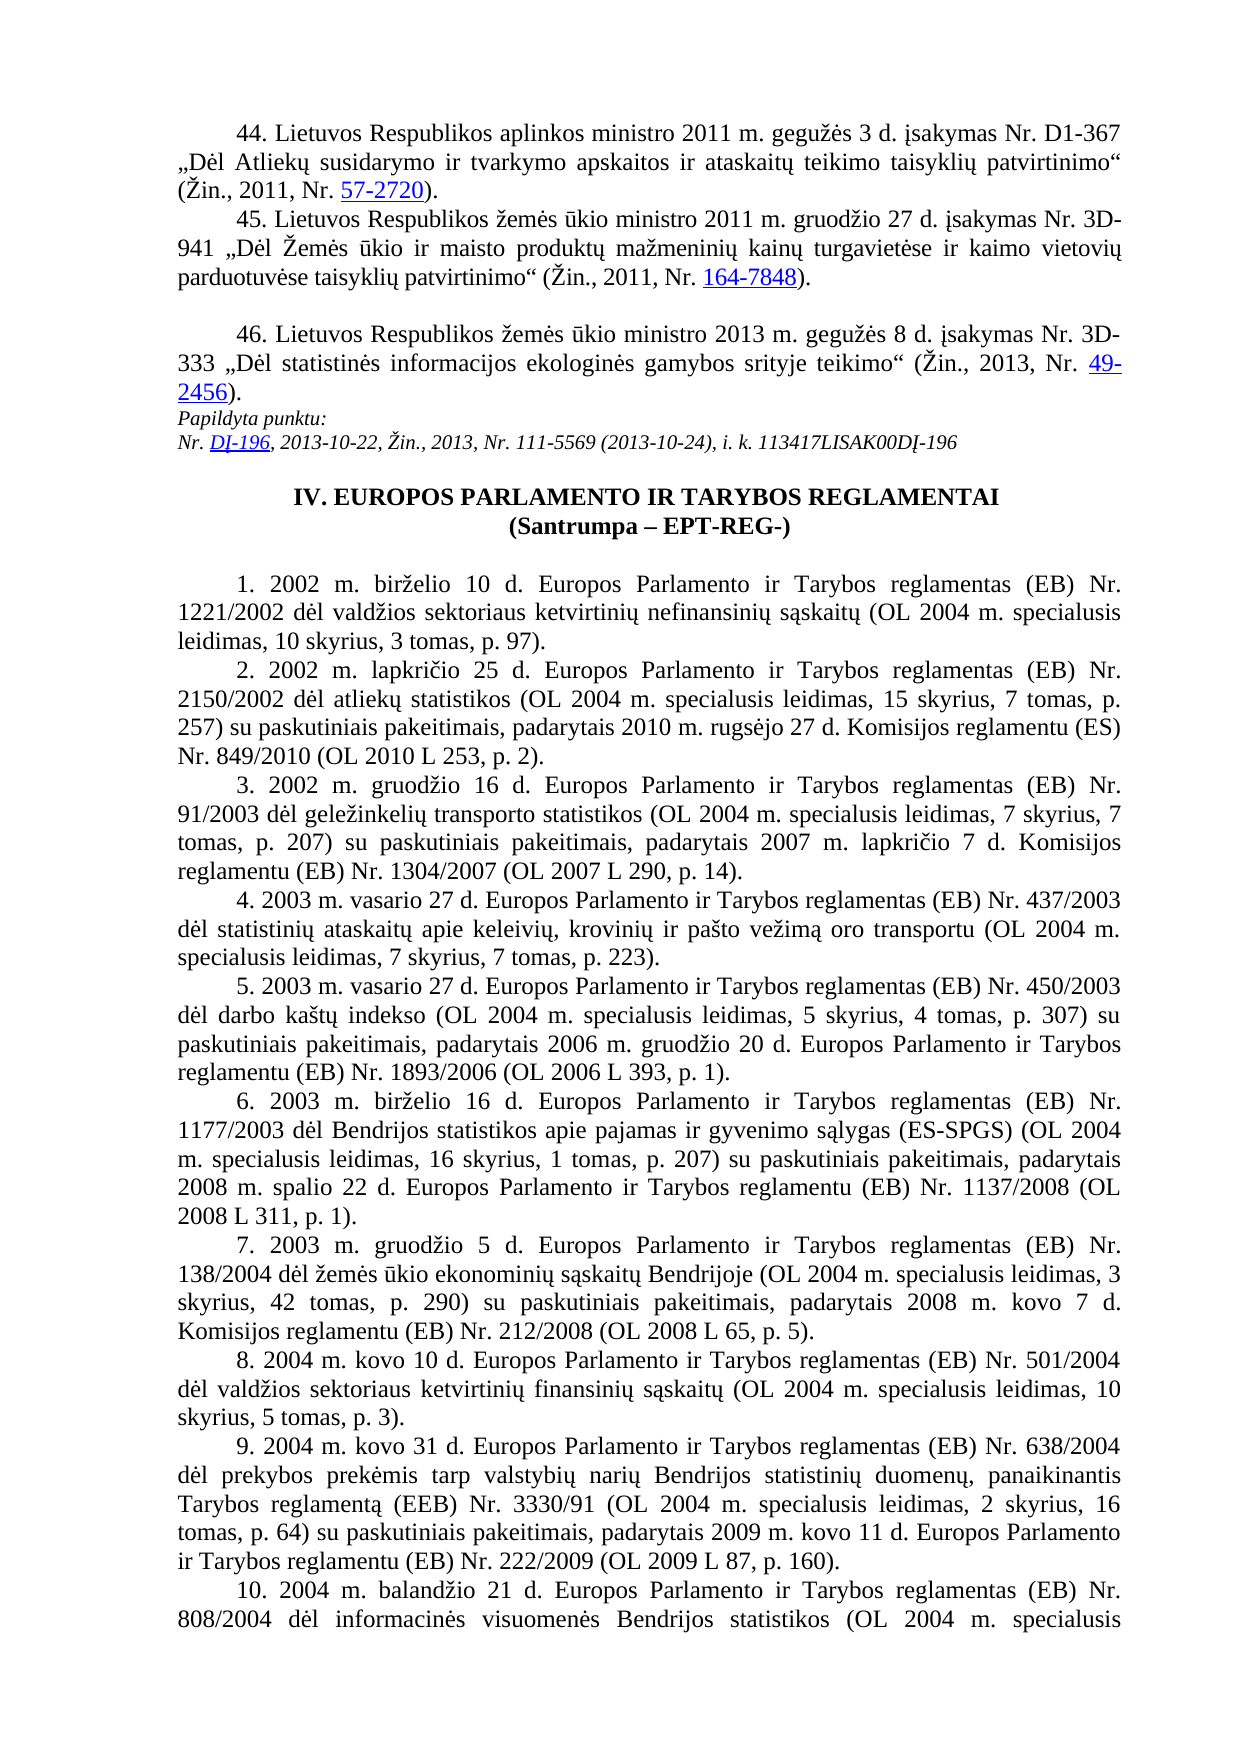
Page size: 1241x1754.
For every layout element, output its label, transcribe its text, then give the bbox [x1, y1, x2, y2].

text Nr. DĮ-196, 2013-10-22, Žin., 2013, Nr. 111-5569 (2013-10-24), i. k. 113417LISAK00DĮ-196 [177, 430, 1122, 454]
text 9. 2004 m. kovo 31 d. Europos Parlamento ir Tarybos reglamentas (EB) Nr. 638/2004 dėl prekybos prekėmis tarp valstybių narių Bendrijos statistinių duomenų, panaikinantis Tarybos reglamentą (EEB) Nr. 3330/91 (OL 2004 m. specialusis leidimas, 2 skyrius, 16 tomas, p. 64) su paskutiniais pakeitimais, padarytais 2009 m. kovo 11 d. Europos Parlamento ir Tarybos reglamentu (EB) Nr. 222/2009 (OL 2009 L 87, p. 160). [177, 1431, 1122, 1575]
text 8. 2004 m. kovo 10 d. Europos Parlamento ir Tarybos reglamentas (EB) Nr. 501/2004 dėl valdžios sektoriaus ketvirtinių finansinių sąskaitų (OL 2004 m. specialusis leidimas, 10 skyrius, 5 tomas, p. 3). [177, 1345, 1122, 1431]
text 5. 2003 m. vasario 27 d. Europos Parlamento ir Tarybos reglamentas (EB) Nr. 450/2003 dėl darbo kaštų indekso (OL 2004 m. specialusis leidimas, 5 skyrius, 4 tomas, p. 307) su paskutiniais pakeitimais, padarytais 2006 m. gruodžio 20 d. Europos Parlamento ir Tarybos reglamentu (EB) Nr. 1893/2006 (OL 2006 L 393, p. 1). [177, 971, 1122, 1086]
text Papildyta punktu: [177, 406, 1122, 430]
text 1. 2002 m. birželio 10 d. Europos Parlamento ir Tarybos reglamentas (EB) Nr. 1221/2002 dėl valdžios sektoriaus ketvirtinių nefinansinių sąskaitų (OL 2004 m. specialusis leidimas, 10 skyrius, 3 tomas, p. 97). [177, 569, 1122, 655]
text 46. Lietuvos Respublikos žemės ūkio ministro 2013 m. gegužės 8 d. įsakymas Nr. 3D-333 „Dėl statistinės informacijos ekologinės gamybos srityje teikimo“ (Žin., 2013, Nr. 49-2456). [177, 319, 1122, 406]
text 2. 2002 m. lapkričio 25 d. Europos Parlamento ir Tarybos reglamentas (EB) Nr. 2150/2002 dėl atliekų statistikos (OL 2004 m. specialusis leidimas, 15 skyrius, 7 tomas, p. 257) su paskutiniais pakeitimais, padarytais 2010 m. rugsėjo 27 d. Komisijos reglamentu (ES) Nr. 849/2010 (OL 2010 L 253, p. 2). [177, 655, 1122, 770]
text 6. 2003 m. birželio 16 d. Europos Parlamento ir Tarybos reglamentas (EB) Nr. 1177/2003 dėl Bendrijos statistikos apie pajamas ir gyvenimo sąlygas (ES-SPGS) (OL 2004 m. specialusis leidimas, 16 skyrius, 1 tomas, p. 207) su paskutiniais pakeitimais, padarytais 2008 m. spalio 22 d. Europos Parlamento ir Tarybos reglamentu (EB) Nr. 1137/2008 (OL 2008 L 311, p. 1). [177, 1086, 1122, 1230]
text IV. EUROPOS PARLAMENTO IR TARYBOS REGLAMENTAI [177, 482, 1122, 511]
text 7. 2003 m. gruodžio 5 d. Europos Parlamento ir Tarybos reglamentas (EB) Nr. 138/2004 dėl žemės ūkio ekonominių sąskaitų Bendrijoje (OL 2004 m. specialusis leidimas, 3 skyrius, 42 tomas, p. 290) su paskutiniais pakeitimais, padarytais 2008 m. kovo 7 d. Komisijos reglamentu (EB) Nr. 212/2008 (OL 2008 L 65, p. 5). [177, 1230, 1122, 1345]
text 44. Lietuvos Respublikos aplinkos ministro 2011 m. gegužės 3 d. įsakymas Nr. D1-367 „Dėl Atliekų susidarymo ir tvarkymo apskaitos ir ataskaitų teikimo taisyklių patvirtinimo“ (Žin., 2011, Nr. 57-2720). [177, 118, 1122, 204]
text 10. 2004 m. balandžio 21 d. Europos Parlamento ir Tarybos reglamentas (EB) Nr. 808/2004 dėl informacinės visuomenės Bendrijos statistikos (OL 2004 m. specialusis [177, 1575, 1122, 1632]
text 3. 2002 m. gruodžio 16 d. Europos Parlamento ir Tarybos reglamentas (EB) Nr. 91/2003 dėl geležinkelių transporto statistikos (OL 2004 m. specialusis leidimas, 7 skyrius, 7 tomas, p. 207) su paskutiniais pakeitimais, padarytais 2007 m. lapkričio 7 d. Komisijos reglamentu (EB) Nr. 1304/2007 (OL 2007 L 290, p. 14). [177, 770, 1122, 885]
text (Santrumpa – EPT-REG-) [177, 511, 1122, 540]
text 45. Lietuvos Respublikos žemės ūkio ministro 2011 m. gruodžio 27 d. įsakymas Nr. 3D-941 „Dėl Žemės ūkio ir maisto produktų mažmeninių kainų turgavietėse ir kaimo vietovių parduotuvėse taisyklių patvirtinimo“ (Žin., 2011, Nr. 164-7848). [177, 204, 1122, 291]
text 4. 2003 m. vasario 27 d. Europos Parlamento ir Tarybos reglamentas (EB) Nr. 437/2003 dėl statistinių ataskaitų apie keleivių, krovinių ir pašto vežimą oro transportu (OL 2004 m. specialusis leidimas, 7 skyrius, 7 tomas, p. 223). [177, 885, 1122, 971]
